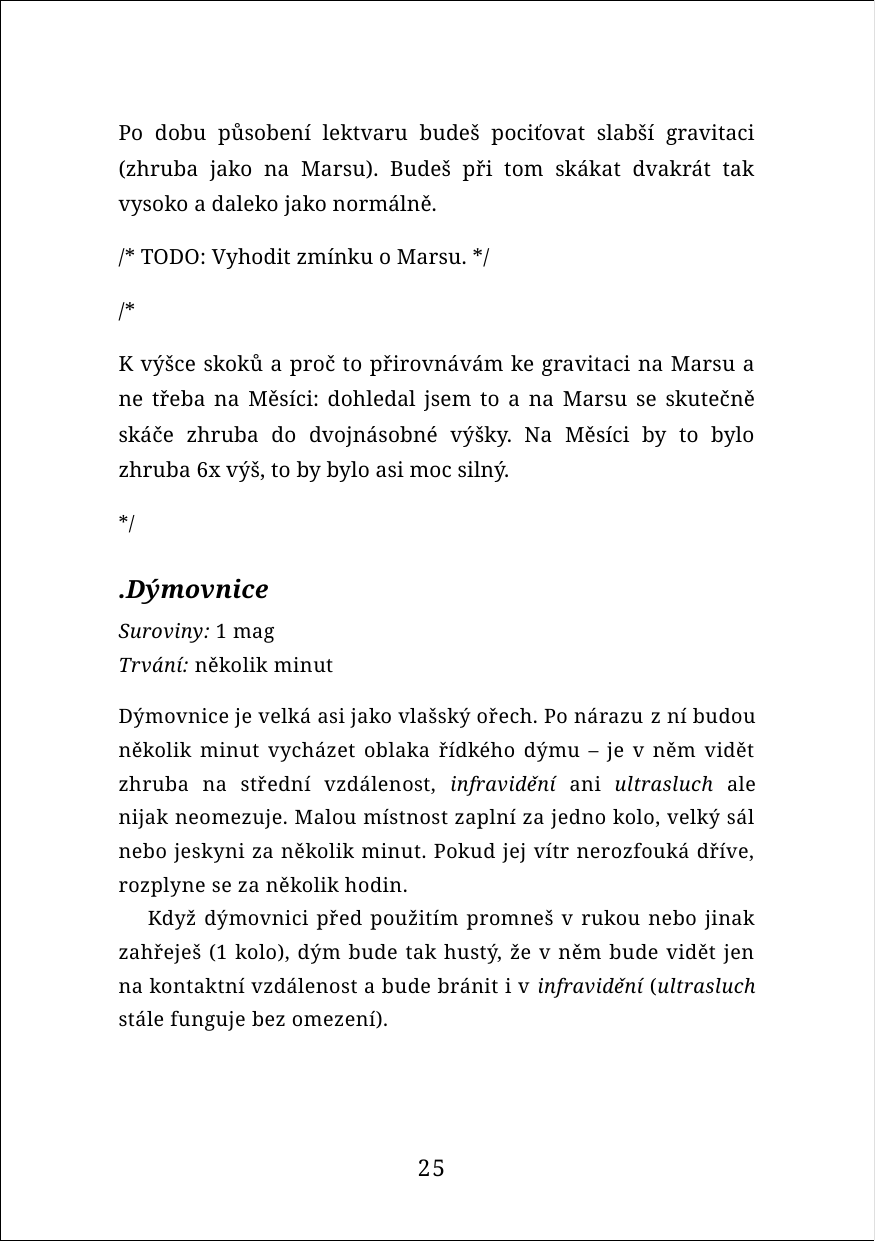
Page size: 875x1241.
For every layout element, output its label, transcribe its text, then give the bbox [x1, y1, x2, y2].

text Suroviny: 1 mag Trvání: několik minut [118, 618, 756, 678]
text */ [118, 509, 756, 536]
text K výšce skoků a proč to přirovnávám ke gravitaci na Marsu a ne třeba na Měsíci: dohledal jsem to a na Marsu se skutečně skáče zhruba do dvojnásobné výšky. Na Měsíci by to bylo zhruba 6x výš, to by bylo asi moc silný. [118, 349, 756, 484]
text Po dobu působení lektvaru budeš pociťovat slabší gravitaci (zhruba jako na Marsu). Budeš při tom skákat dvakrát tak vysoko a daleko jako normálně. [118, 118, 756, 218]
text Dýmovnice je velká asi jako vlašský ořech. Po nárazu z ní budou několik minut vycházet oblaka řídkého dýmu – je v něm vidět zhruba na střední vzdálenost, infravidění ani ultrasluch ale nijak neomezuje. Malou místnost zaplní za jedno kolo, velký sál nebo jeskyni za několik minut. Pokud jej vítr nerozfouká dříve, rozplyne se za několik hodin. Když dýmovnici před použitím promneš v rukou nebo jinak zahřeješ (1 kolo), dým bude tak hustý, že v něm bude vidět jen na kontaktní vzdálenost a bude bránit i v infravidění (ultrasluch stále funguje bez omezení). [118, 703, 756, 1032]
text /* [118, 296, 756, 324]
text /* TODO: Vyhodit zmínku o Marsu. */ [118, 242, 756, 271]
subtitle .Dýmovnice [118, 572, 756, 606]
